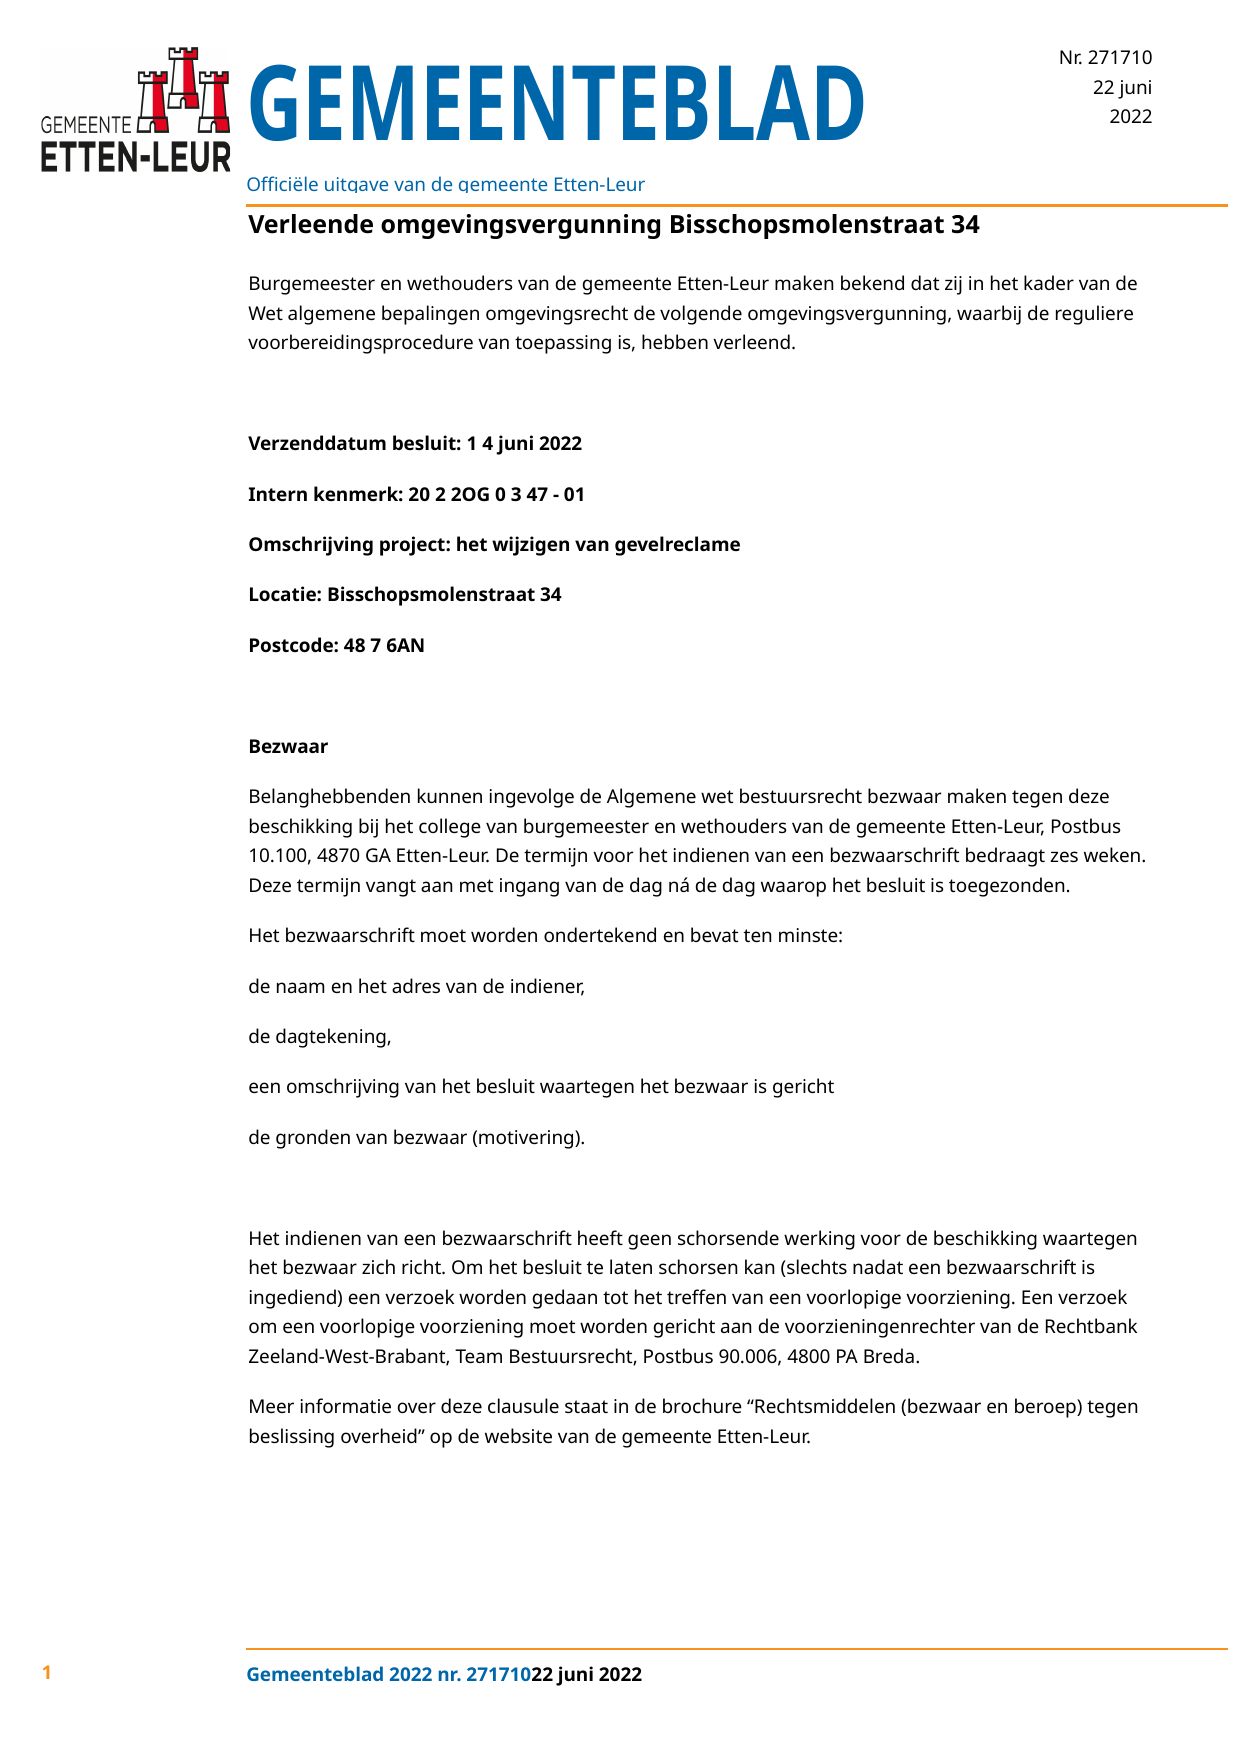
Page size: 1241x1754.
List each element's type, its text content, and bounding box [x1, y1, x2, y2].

text Belanghebbenden kunnen ingevolge de Algemene wet bestuursrecht bezwaar maken tegen deze beschikking bij het college van burgemeester en wethouders van de gemeente Etten-Leur, Postbus 10.100, 4870 GA Etten-Leur. De termijn voor het indienen van een bezwaarschrift bedraagt zes weken. Deze termijn vangt aan met ingang van de dag ná de dag waarop het besluit is toegezonden. [248, 783, 1152, 898]
text Intern kenmerk: 20 2 2OG 0 3 47 - 01 [248, 481, 1152, 506]
picture [41, 47, 231, 172]
text Meer informatie over deze clausule staat in de brochure “Rechtsmiddelen (bezwaar en beroep) tegen beslissing overheid” op de website van de gemeente Etten-Leur. [248, 1394, 1152, 1449]
text Bezwaar [248, 733, 1152, 758]
text de naam en het adres van de indiener, [248, 973, 1152, 998]
text de gronden van bezwaar (motivering). [248, 1124, 1152, 1150]
text Het indienen van een bezwaarschrift heeft geen schorsende werking voor de beschikking waartegen het bezwaar zich richt. Om het besluit te laten schorsen kan (slechts nadat een bezwaarschrift is ingediend) een verzoek worden gedaan tot het treffen van een voorlopige voorziening. Een verzoek om een voorlopige voorziening moet worden gericht aan de voorzieningenrechter van de Rechtbank Zeeland-West-Brabant, Team Bestuursrecht, Postbus 90.006, 4800 PA Breda. [248, 1225, 1152, 1369]
text Het bezwaarschrift moet worden ondertekend en bevat ten minste: [248, 922, 1152, 948]
text Omschrijving project: het wijzigen van gevelreclame [248, 531, 1152, 557]
text Verleende omgevingsvergunning Bisschopsmolenstraat 34 [248, 207, 1152, 241]
text een omschrijving van het besluit waartegen het bezwaar is gericht [248, 1074, 1152, 1099]
text Postcode: 48 7 6AN [248, 632, 1152, 658]
text Locatie: Bisschopsmolenstraat 34 [248, 582, 1152, 607]
text Burgemeester en wethouders van de gemeente Etten-Leur maken bekend dat zij in het kader van de Wet algemene bepalingen omgevingsrecht de volgende omgevingsvergunning, waarbij de reguliere voorbereidingsprocedure van toepassing is, hebben verleend. [248, 270, 1152, 355]
text Verzenddatum besluit: 1 4 juni 2022 [248, 430, 1152, 456]
text de dagtekening, [248, 1023, 1152, 1049]
